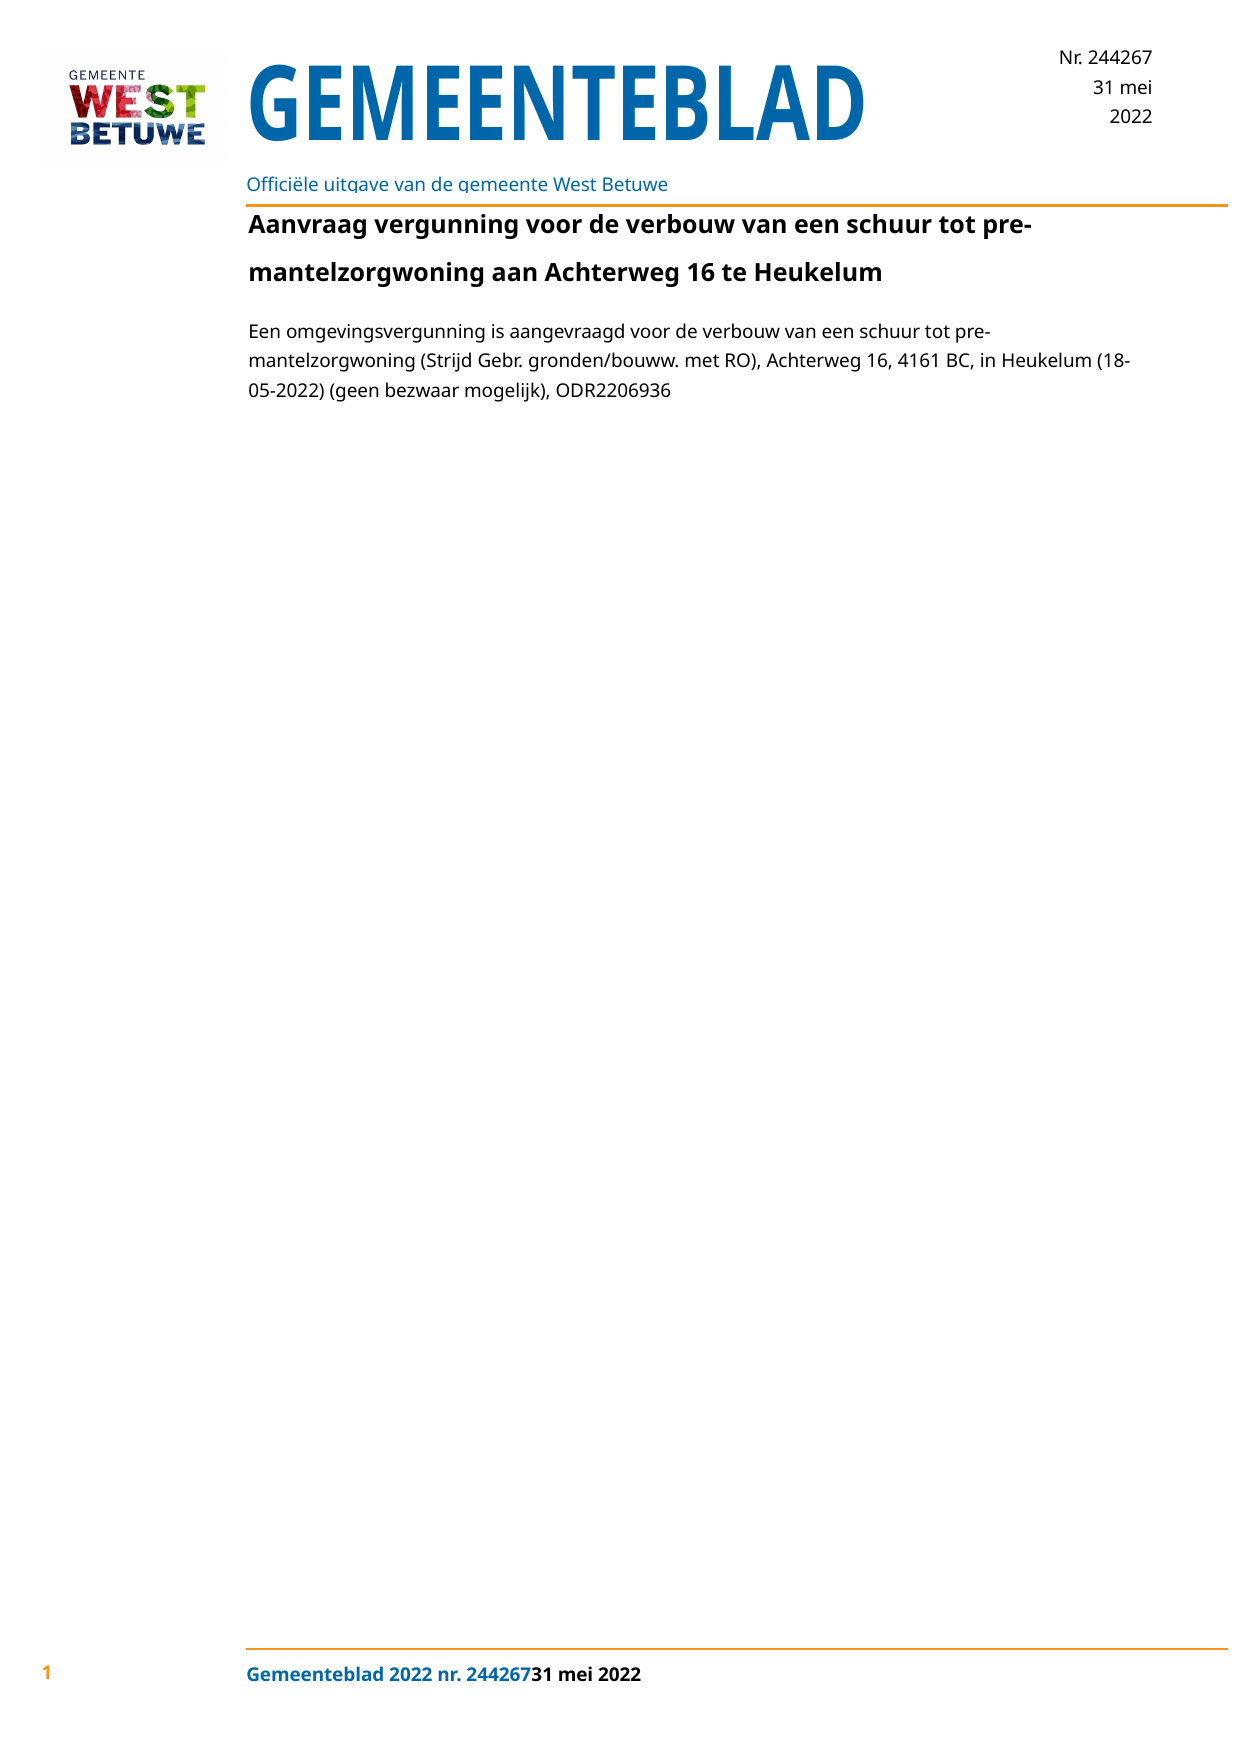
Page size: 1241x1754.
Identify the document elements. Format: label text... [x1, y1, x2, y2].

text Aanvraag vergunning voor de verbouw van een schuur tot pre-mantelzorgwoning aan Achterweg 16 te Heukelum [248, 207, 1152, 288]
picture [41, 47, 231, 172]
text Een omgevingsvergunning is aangevraagd voor de verbouw van een schuur tot pre-mantelzorgwoning (Strijd Gebr. gronden/bouww. met RO), Achterweg 16, 4161 BC, in Heukelum (18-05-2022) (geen bezwaar mogelijk), ODR2206936 [248, 318, 1152, 403]
